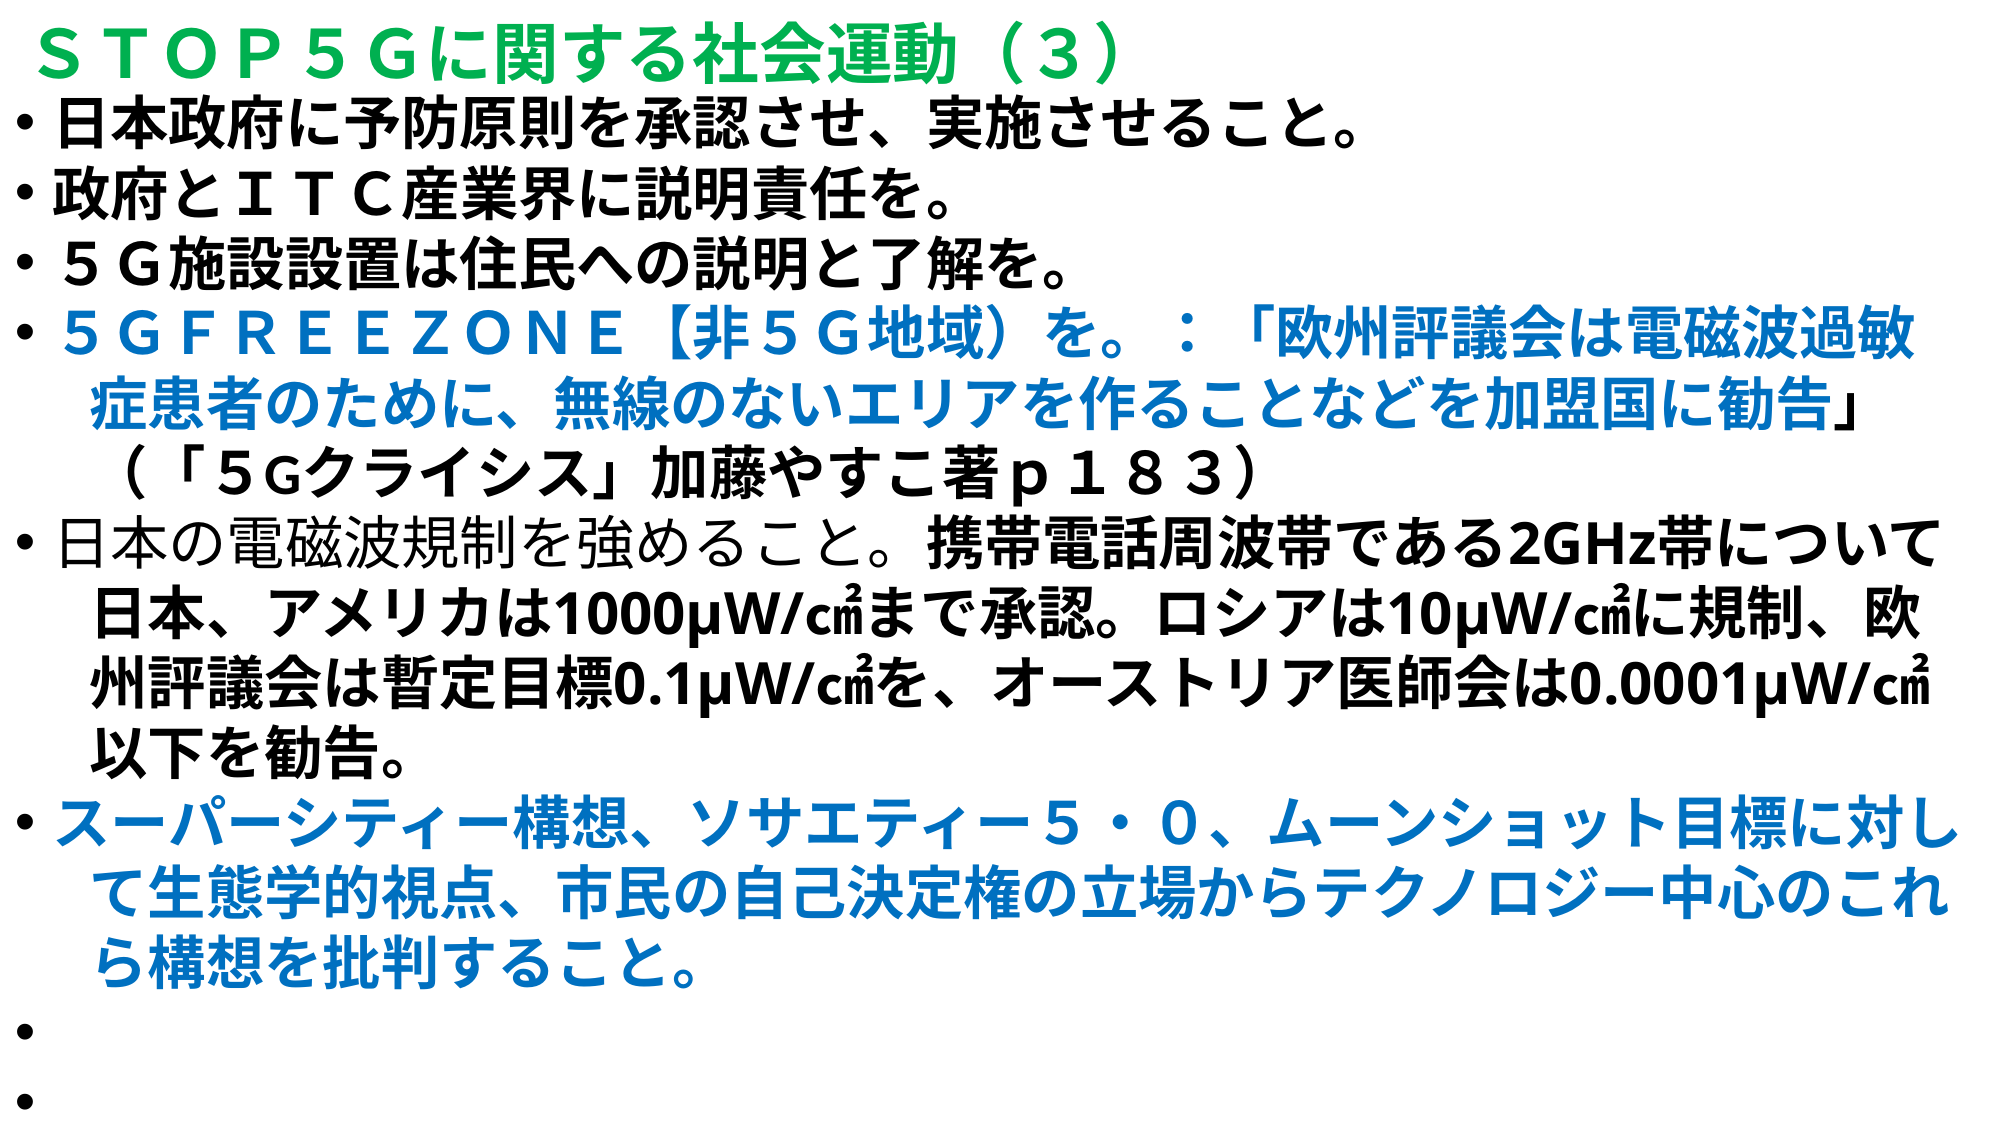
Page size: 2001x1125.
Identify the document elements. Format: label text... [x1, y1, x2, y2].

title ＳＴＯＰ５Ｇに関する社会運動（３） [10, 0, 1785, 89]
list 日本政府に予防原則を承認させ、実施させること。 政府とＩＴＣ産業界に説明責任を。 ５Ｇ施設設置は住民への説明と了解を。 ５ＧＦＲＥＥＺＯＮＥ【非５Ｇ地域）を。：「欧州評議会は電磁波過敏症患者のために、無線のないエリアを作ることなどを加盟国に勧告」（「５Gクライシス」加藤やすこ著ｐ１８３） 日本の電磁波規制を強めること。携帯電話周波帯である2GHz帯について日本、アメリカは1000μW/㎠まで承認。ロシアは10μW/㎠に規制、欧州評議会は暫定目標0.1μW/㎠を、オーストリア医師会は0.0001μW/㎠以下を勧告。 スーパーシティー構想、ソサエティー５・０、ムーンショット目標に対して生態学的視点、市民の自己決定権の立場からテクノロジー中心のこれら構想を批判すること。 [0, 79, 1984, 1125]
